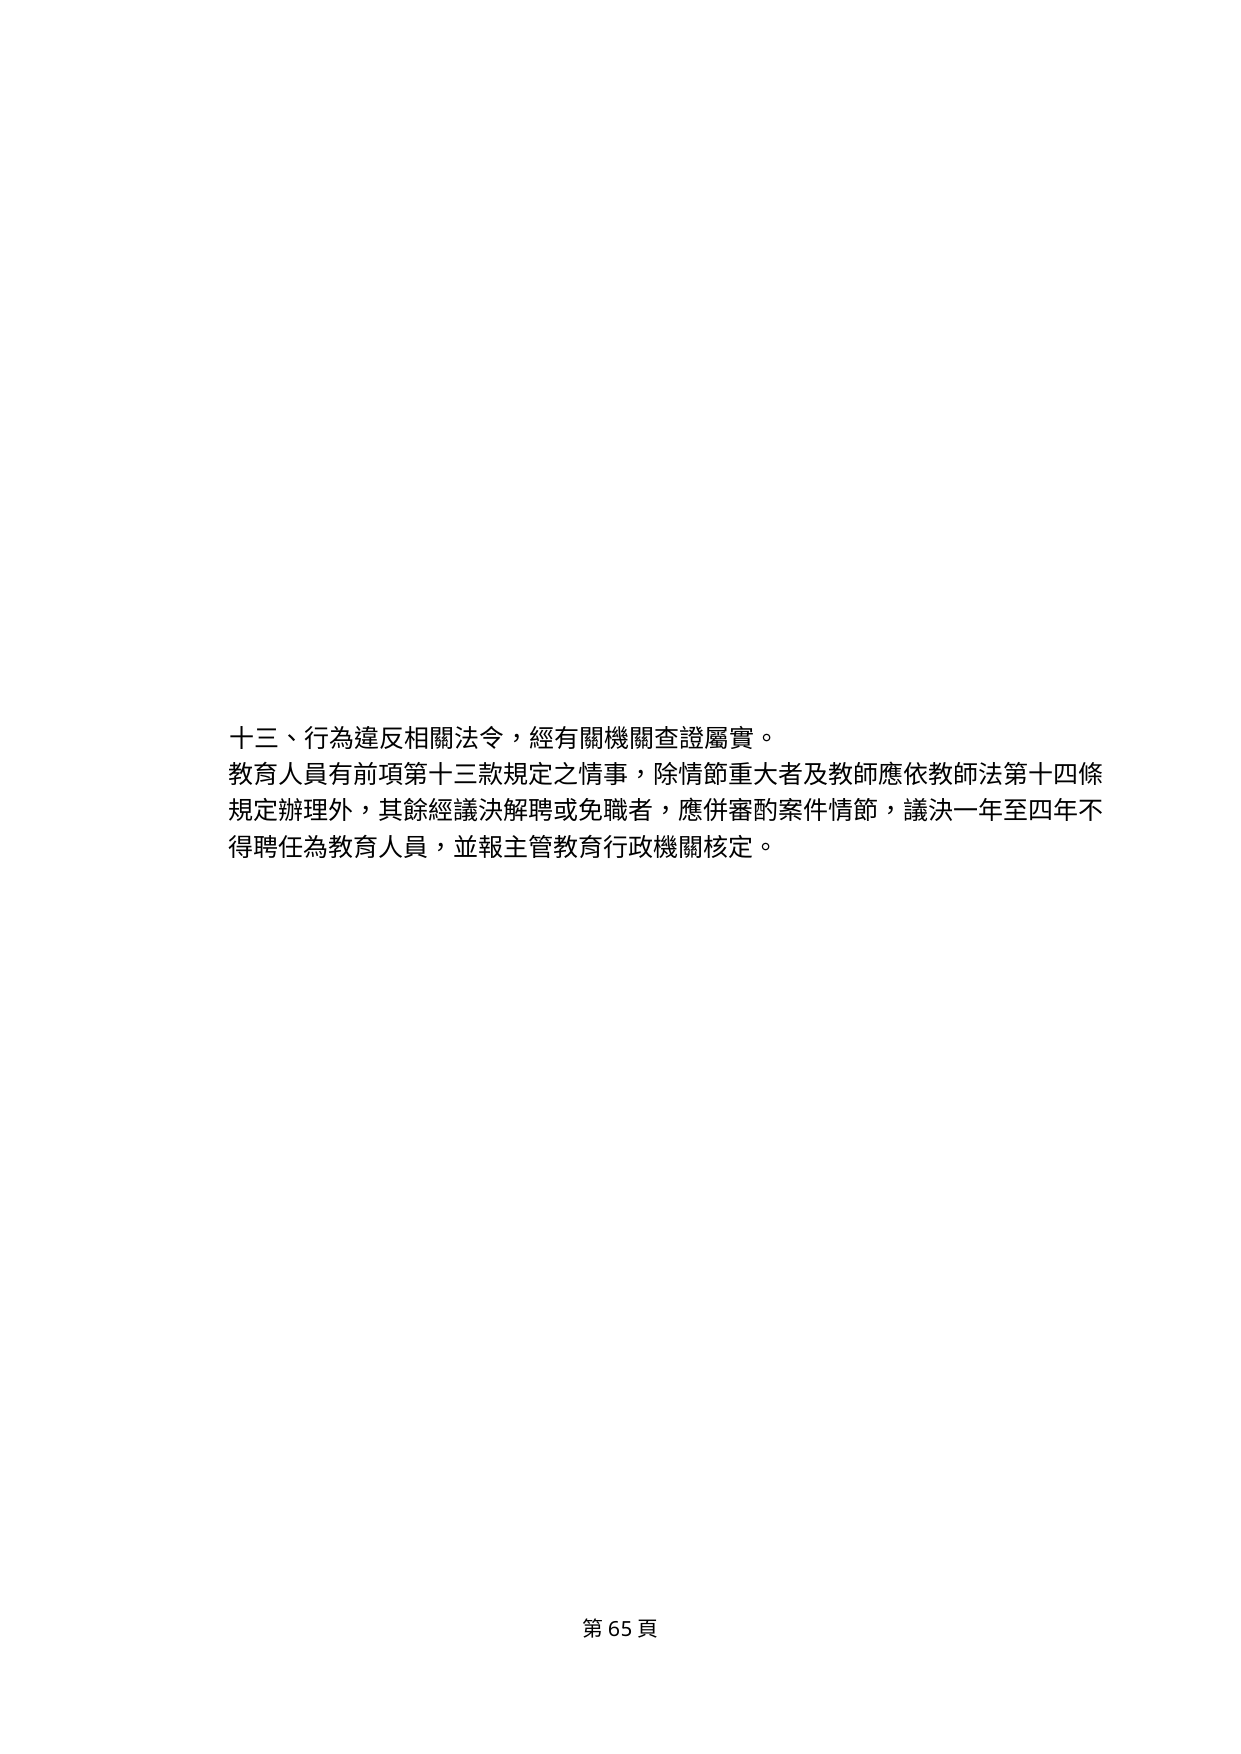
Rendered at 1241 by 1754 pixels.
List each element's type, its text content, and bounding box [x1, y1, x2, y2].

text 十三、行為違反相關法令，經有關機關查證屬實。 [118, 718, 1122, 754]
text 教育人員有前項第十三款規定之情事，除情節重大者及教師應依教師法第十四條規定辦理外，其餘經議決解聘或免職者，應併審酌案件情節，議決一年至四年不得聘任為教育人員，並報主管教育行政機關核定。 [228, 754, 1122, 863]
